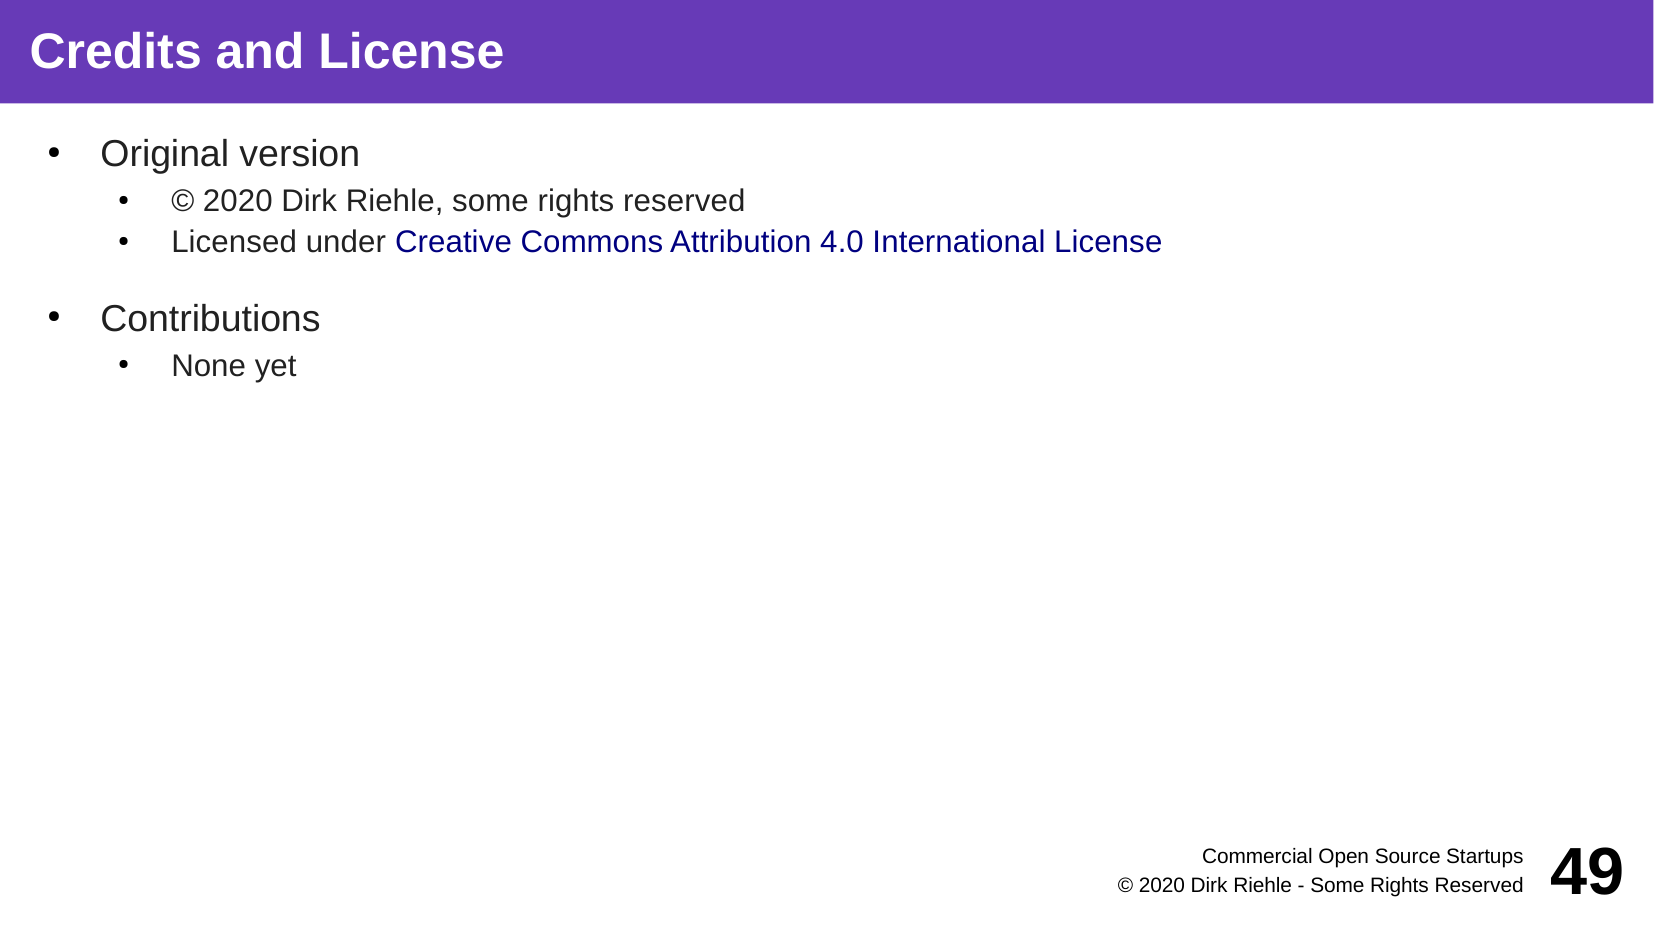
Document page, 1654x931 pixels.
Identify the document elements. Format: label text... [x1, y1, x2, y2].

title Credits and License [0, 0, 1654, 104]
list Original version © 2020 Dirk Riehle, some rights reserved Licensed under Creative Commons Attribution 4.0 International License Contributions None yet [29, 132, 1625, 813]
